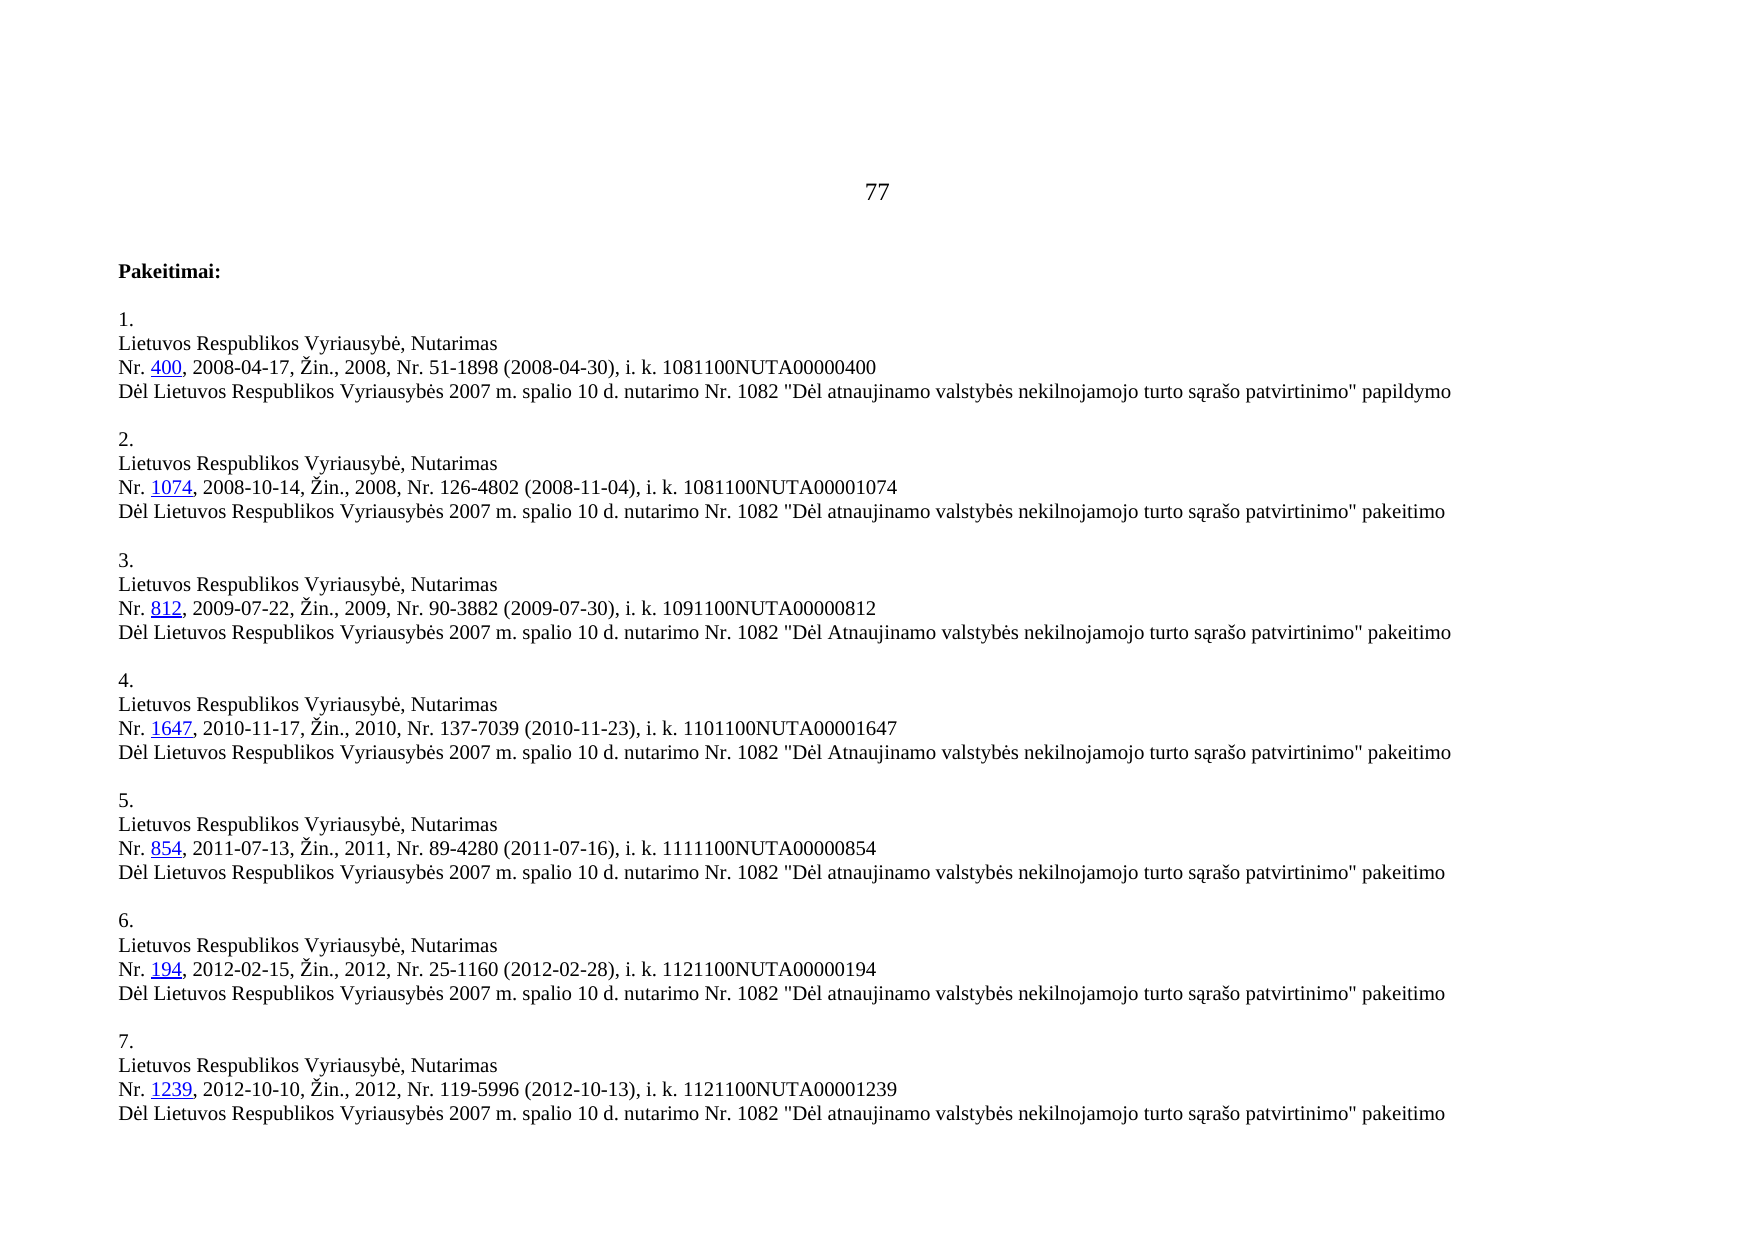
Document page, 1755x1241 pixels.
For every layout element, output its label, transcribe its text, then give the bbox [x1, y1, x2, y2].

text Lietuvos Respublikos Vyriausybė, Nutarimas [118, 692, 1636, 716]
text Pakeitimai: [118, 259, 1636, 283]
text Lietuvos Respublikos Vyriausybė, Nutarimas [118, 812, 1636, 836]
text 7. [118, 1029, 1636, 1053]
text 2. [118, 427, 1636, 451]
text 6. [118, 908, 1636, 932]
text Nr. 854, 2011-07-13, Žin., 2011, Nr. 89-4280 (2011-07-16), i. k. 1111100NUTA00000854 [118, 836, 1636, 860]
text Lietuvos Respublikos Vyriausybė, Nutarimas [118, 1053, 1636, 1077]
text Dėl Lietuvos Respublikos Vyriausybės 2007 m. spalio 10 d. nutarimo Nr. 1082 "Dėl atnaujinamo valstybės nekilnojamojo turto sąrašo patvirtinimo" papildymo [118, 379, 1636, 403]
text Nr. 1239, 2012-10-10, Žin., 2012, Nr. 119-5996 (2012-10-13), i. k. 1121100NUTA00001239 [118, 1077, 1636, 1101]
text Dėl Lietuvos Respublikos Vyriausybės 2007 m. spalio 10 d. nutarimo Nr. 1082 "Dėl Atnaujinamo valstybės nekilnojamojo turto sąrašo patvirtinimo" pakeitimo [118, 620, 1636, 644]
text Dėl Lietuvos Respublikos Vyriausybės 2007 m. spalio 10 d. nutarimo Nr. 1082 "Dėl atnaujinamo valstybės nekilnojamojo turto sąrašo patvirtinimo" pakeitimo [118, 499, 1636, 523]
text Dėl Lietuvos Respublikos Vyriausybės 2007 m. spalio 10 d. nutarimo Nr. 1082 "Dėl atnaujinamo valstybės nekilnojamojo turto sąrašo patvirtinimo" pakeitimo [118, 860, 1636, 884]
text Nr. 812, 2009-07-22, Žin., 2009, Nr. 90-3882 (2009-07-30), i. k. 1091100NUTA00000812 [118, 596, 1636, 620]
text Lietuvos Respublikos Vyriausybė, Nutarimas [118, 932, 1636, 957]
text Nr. 400, 2008-04-17, Žin., 2008, Nr. 51-1898 (2008-04-30), i. k. 1081100NUTA00000400 [118, 355, 1636, 379]
text Dėl Lietuvos Respublikos Vyriausybės 2007 m. spalio 10 d. nutarimo Nr. 1082 "Dėl Atnaujinamo valstybės nekilnojamojo turto sąrašo patvirtinimo" pakeitimo [118, 740, 1636, 764]
text Dėl Lietuvos Respublikos Vyriausybės 2007 m. spalio 10 d. nutarimo Nr. 1082 "Dėl atnaujinamo valstybės nekilnojamojo turto sąrašo patvirtinimo" pakeitimo [118, 1101, 1636, 1125]
text Lietuvos Respublikos Vyriausybė, Nutarimas [118, 331, 1636, 355]
text Lietuvos Respublikos Vyriausybė, Nutarimas [118, 572, 1636, 596]
text Nr. 194, 2012-02-15, Žin., 2012, Nr. 25-1160 (2012-02-28), i. k. 1121100NUTA00000194 [118, 957, 1636, 981]
text Nr. 1074, 2008-10-14, Žin., 2008, Nr. 126-4802 (2008-11-04), i. k. 1081100NUTA00001074 [118, 475, 1636, 499]
text Nr. 1647, 2010-11-17, Žin., 2010, Nr. 137-7039 (2010-11-23), i. k. 1101100NUTA00001647 [118, 716, 1636, 740]
text 4. [118, 668, 1636, 692]
text 1. [118, 307, 1636, 331]
text 3. [118, 547, 1636, 572]
text Lietuvos Respublikos Vyriausybė, Nutarimas [118, 451, 1636, 475]
text 5. [118, 788, 1636, 812]
text Dėl Lietuvos Respublikos Vyriausybės 2007 m. spalio 10 d. nutarimo Nr. 1082 "Dėl atnaujinamo valstybės nekilnojamojo turto sąrašo patvirtinimo" pakeitimo [118, 981, 1636, 1005]
